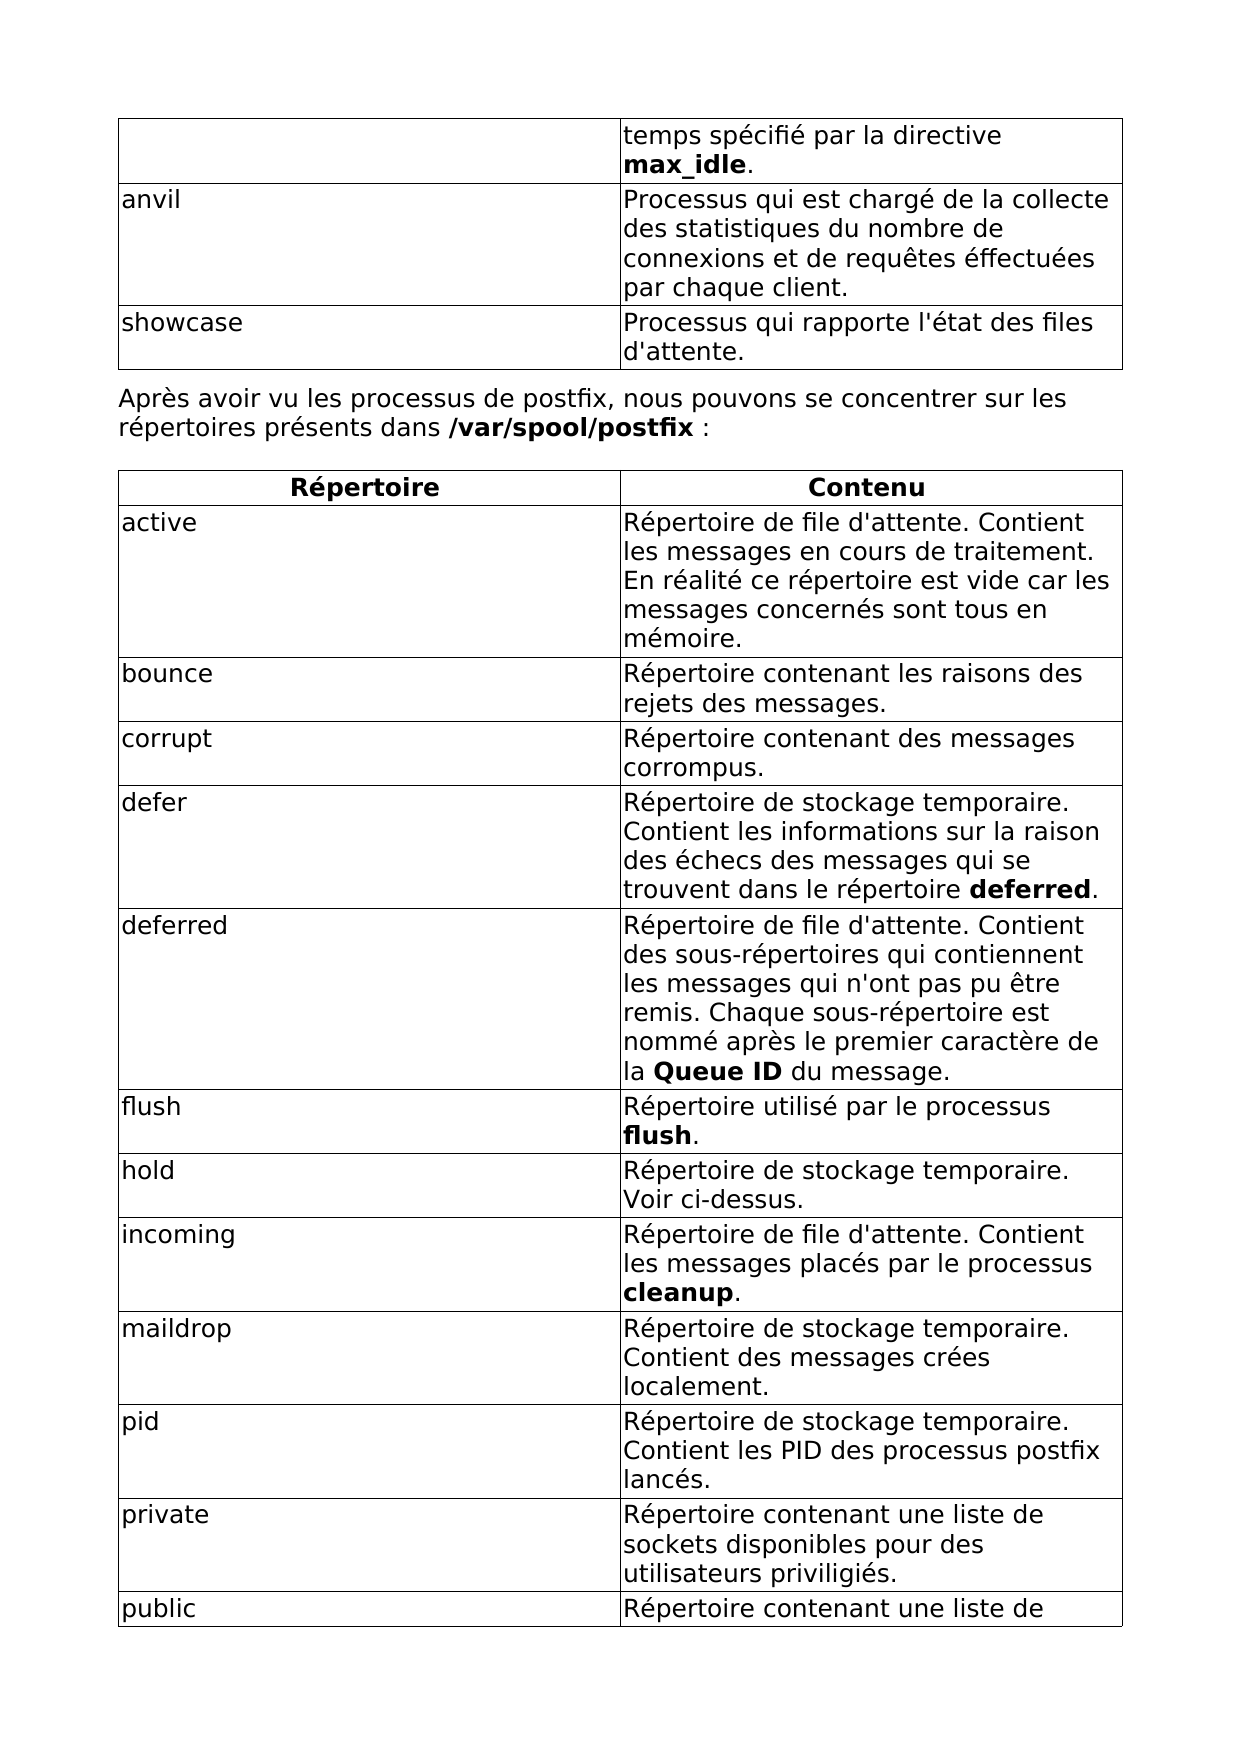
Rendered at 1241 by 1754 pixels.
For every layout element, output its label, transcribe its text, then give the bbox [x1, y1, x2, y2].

table_cell pid [119, 1405, 620, 1498]
table_cell Répertoire de file d'attente. Contient des sous-répertoires qui contiennent les messages qui n'ont pas pu être remis. Chaque sous-répertoire est nommé après le premier caractère de la Queue ID du message. [621, 909, 1122, 1089]
table_cell maildrop [119, 1312, 620, 1404]
table_cell private [119, 1499, 620, 1591]
table_cell corrupt [119, 722, 620, 785]
table_cell temps spécifié par la directive max_idle. [621, 119, 1122, 182]
table_cell Répertoire de file d'attente. Contient les messages placés par le processus cleanup. [621, 1218, 1122, 1311]
table_cell active [119, 506, 620, 657]
table_cell Répertoire de stockage temporaire. Voir ci-dessus. [621, 1154, 1122, 1217]
table_cell flush [119, 1090, 620, 1153]
table_cell deferred [119, 909, 620, 1089]
table_cell anvil [119, 184, 620, 305]
table_cell Répertoire de stockage temporaire. Contient les PID des processus postfix lancés. [621, 1405, 1122, 1498]
table_cell public [119, 1592, 620, 1626]
table_cell Répertoire utilisé par le processus flush. [621, 1090, 1122, 1153]
text Après avoir vu les processus de postfix, nous pouvons se concentrer sur les répertoires présents dans /var/spool/postfix : [118, 384, 1122, 442]
table_header Répertoire [119, 471, 620, 505]
table_cell Processus qui rapporte l'état des files d'attente. [621, 306, 1122, 369]
table_cell Répertoire de stockage temporaire. Contient les informations sur la raison des échecs des messages qui se trouvent dans le répertoire deferred. [621, 786, 1122, 908]
table_header Contenu [621, 471, 1122, 505]
table_cell Répertoire contenant une liste de [621, 1592, 1122, 1626]
table_cell Répertoire contenant les raisons des rejets des messages. [621, 658, 1122, 721]
table_cell Répertoire de file d'attente. Contient les messages en cours de traitement. En réalité ce répertoire est vide car les messages concernés sont tous en mémoire. [621, 506, 1122, 657]
table_cell Répertoire de stockage temporaire. Contient des messages crées localement. [621, 1312, 1122, 1404]
table_cell Processus qui est chargé de la collecte des statistiques du nombre de connexions et de requêtes éffectuées par chaque client. [621, 184, 1122, 305]
table_cell incoming [119, 1218, 620, 1311]
table_cell Répertoire contenant des messages corrompus. [621, 722, 1122, 785]
table_cell hold [119, 1154, 620, 1217]
table_cell [119, 119, 620, 182]
table_cell defer [119, 786, 620, 908]
table_cell Répertoire contenant une liste de sockets disponibles pour des utilisateurs priviligiés. [621, 1499, 1122, 1591]
table_cell showcase [119, 306, 620, 369]
table_cell bounce [119, 658, 620, 721]
